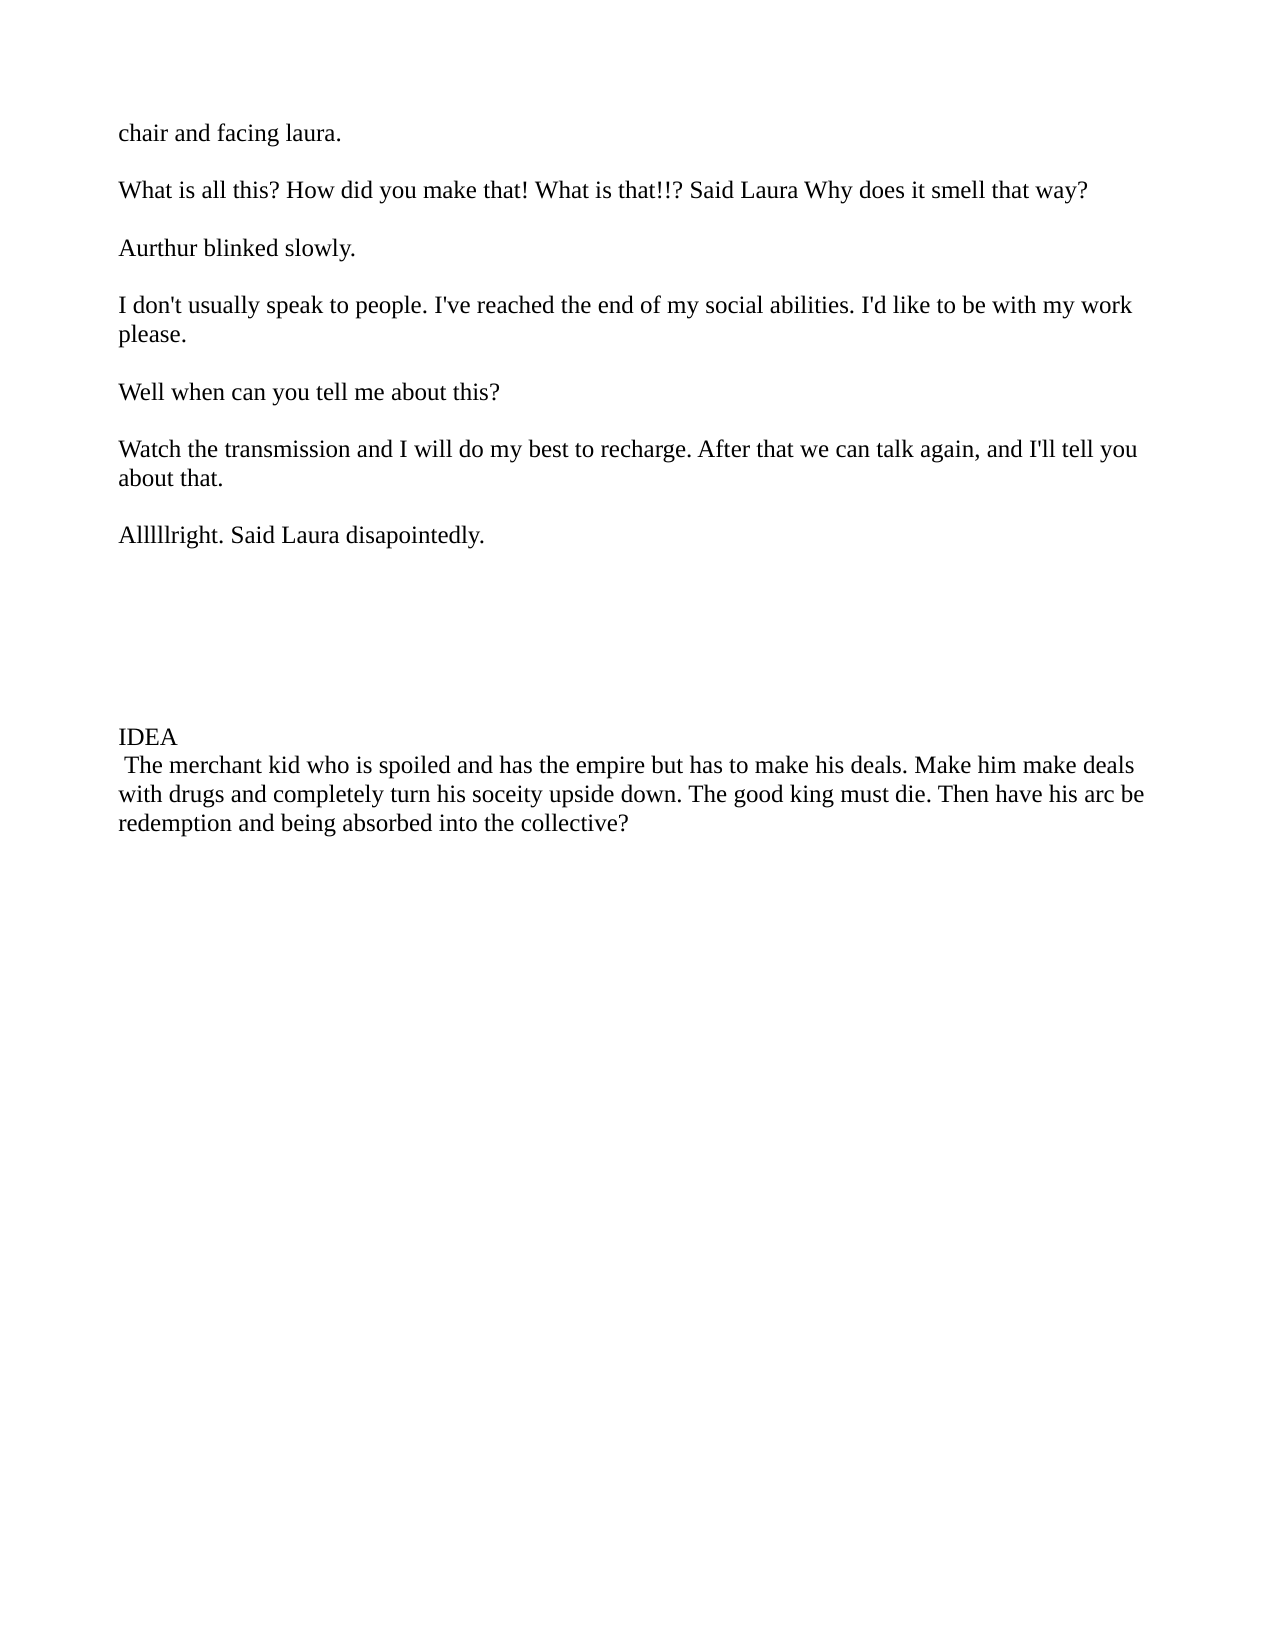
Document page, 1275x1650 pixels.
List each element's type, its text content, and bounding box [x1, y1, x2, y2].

text Alllllright. Said Laura disapointedly. [118, 521, 1157, 549]
text IDEA [118, 722, 1157, 751]
text I don't usually speak to people. I've reached the end of my social abilities. I'd like to be with my work please. [118, 291, 1157, 348]
text chair and facing laura. [118, 118, 1157, 147]
text What is all this? How did you make that! What is that!!? Said Laura Why does it smell that way? [118, 176, 1157, 204]
text Watch the transmission and I will do my best to recharge. After that we can talk again, and I'll tell you about that. [118, 434, 1157, 492]
text Well when can you tell me about this? [118, 377, 1157, 406]
text The merchant kid who is spoiled and has the empire but has to make his deals. Make him make deals with drugs and completely turn his soceity upside down. The good king must die. Then have his arc be redemption and being absorbed into the collective? [118, 751, 1157, 866]
text Aurthur blinked slowly. [118, 233, 1157, 262]
